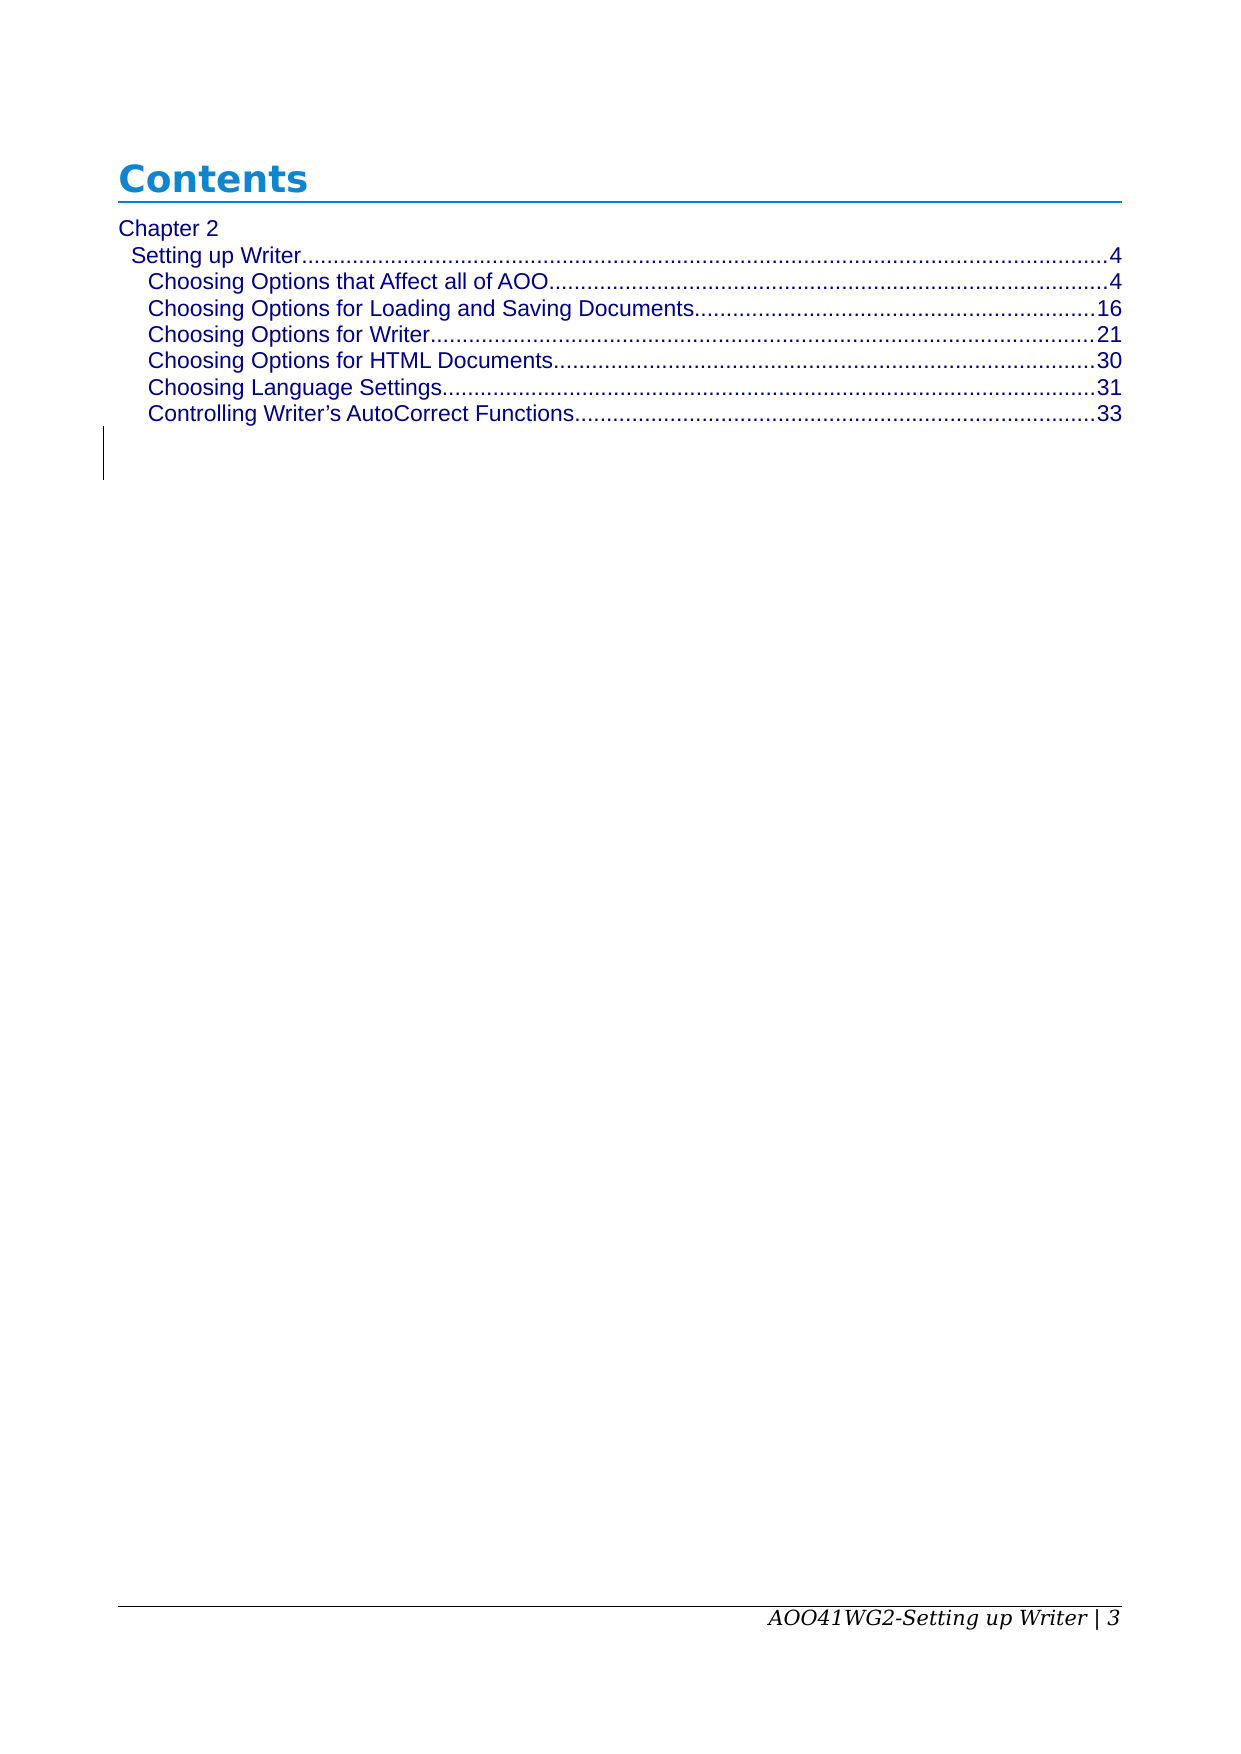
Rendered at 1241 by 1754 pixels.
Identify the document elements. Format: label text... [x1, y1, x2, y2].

text Choosing Options for HTML Documents 30 [148, 347, 1122, 373]
text Chapter 2 Setting up Writer 4 [118, 215, 1122, 268]
text Choosing Options that Affect all of AOO 4 [148, 268, 1122, 294]
text Choosing Options for Loading and Saving Documents 16 [148, 294, 1122, 321]
text Contents [118, 157, 1122, 201]
text Choosing Language Settings 31 [148, 373, 1122, 400]
text Controlling Writer’s AutoCorrect Functions 33 [148, 400, 1122, 426]
text Choosing Options for Writer 21 [148, 321, 1122, 347]
